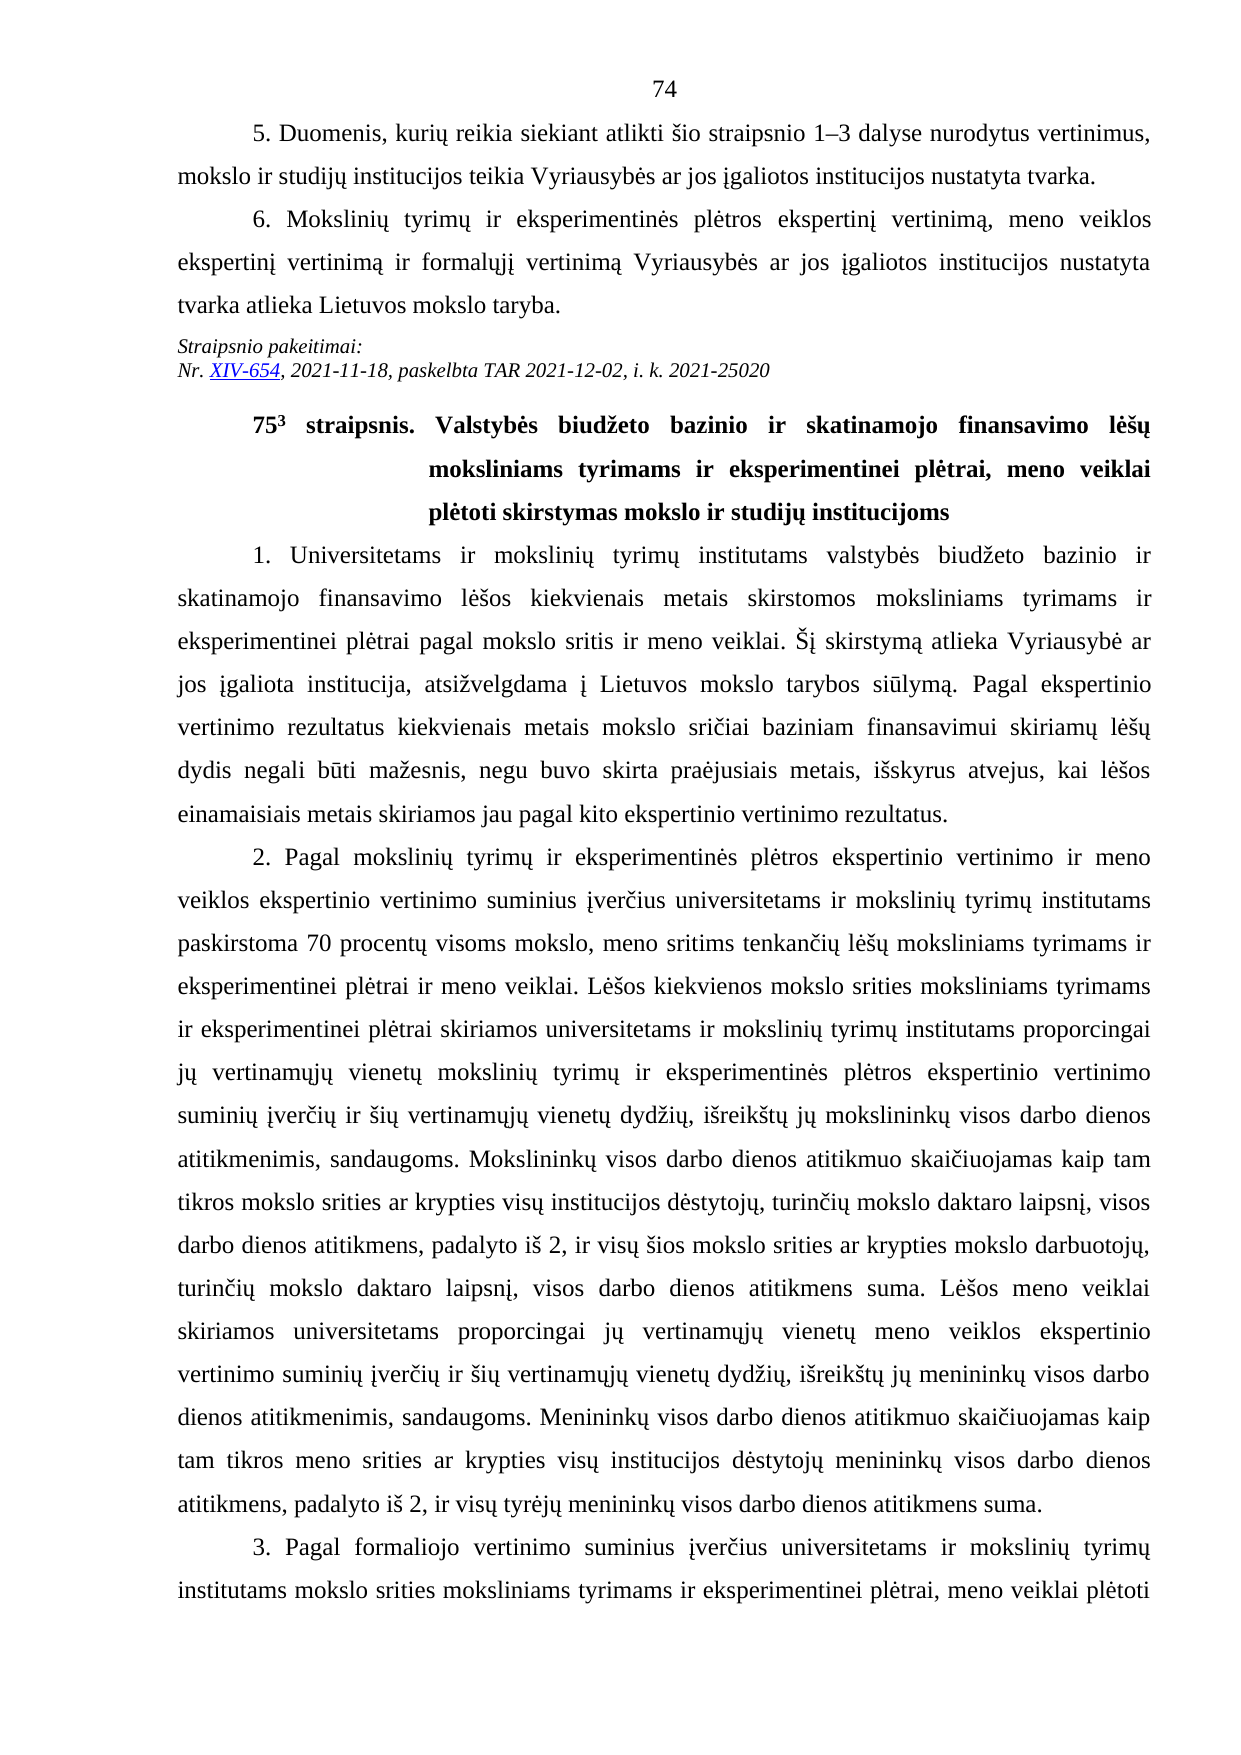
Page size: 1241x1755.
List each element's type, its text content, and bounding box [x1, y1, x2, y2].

text 753 straipsnis. Valstybės biudžeto bazinio ir skatinamojo finansavimo lėšų moksliniams tyrimams ir eksperimentinei plėtrai, meno veiklai plėtoti skirstymas mokslo ir studijų institucijoms [252, 411, 1152, 526]
text 2. Pagal mokslinių tyrimų ir eksperimentinės plėtros ekspertinio vertinimo ir meno veiklos ekspertinio vertinimo suminius įverčius universitetams ir mokslinių tyrimų institutams paskirstoma 70 procentų visoms mokslo, meno sritims tenkančių lėšų moksliniams tyrimams ir eksperimentinei plėtrai ir meno veiklai. Lėšos kiekvienos mokslo srities moksliniams tyrimams ir eksperimentinei plėtrai skiriamos universitetams ir mokslinių tyrimų institutams proporcingai jų vertinamųjų vienetų mokslinių tyrimų ir eksperimentinės plėtros ekspertinio vertinimo suminių įverčių ir šių vertinamųjų vienetų dydžių, išreikštų jų mokslininkų visos darbo dienos atitikmenimis, sandaugoms. Mokslininkų visos darbo dienos atitikmuo skaičiuojamas kaip tam tikros mokslo srities ar krypties visų institucijos dėstytojų, turinčių mokslo daktaro laipsnį, visos darbo dienos atitikmens, padalyto iš 2, ir visų šios mokslo srities ar krypties mokslo darbuotojų, turinčių mokslo daktaro laipsnį, visos darbo dienos atitikmens suma. Lėšos meno veiklai skiriamos universitetams proporcingai jų vertinamųjų vienetų meno veiklos ekspertinio vertinimo suminių įverčių ir šių vertinamųjų vienetų dydžių, išreikštų jų menininkų visos darbo dienos atitikmenimis, sandaugoms. Menininkų visos darbo dienos atitikmuo skaičiuojamas kaip tam tikros meno srities ar krypties visų institucijos dėstytojų menininkų visos darbo dienos atitikmens, padalyto iš 2, ir visų tyrėjų menininkų visos darbo dienos atitikmens suma. [177, 842, 1152, 1517]
text 6. Mokslinių tyrimų ir eksperimentinės plėtros ekspertinį vertinimą, meno veiklos ekspertinį vertinimą ir formalųjį vertinimą Vyriausybės ar jos įgaliotos institucijos nustatyta tvarka atlieka Lietuvos mokslo taryba. [177, 204, 1152, 319]
text 3. Pagal formaliojo vertinimo suminius įverčius universitetams ir mokslinių tyrimų institutams mokslo srities moksliniams tyrimams ir eksperimentinei plėtrai, meno veiklai plėtoti [177, 1532, 1152, 1604]
text 5. Duomenis, kurių reikia siekiant atlikti šio straipsnio 1–3 dalyse nurodytus vertinimus, mokslo ir studijų institucijos teikia Vyriausybės ar jos įgaliotos institucijos nustatyta tvarka. [177, 118, 1152, 190]
text Straipsnio pakeitimai: [177, 334, 1152, 358]
text 1. Universitetams ir mokslinių tyrimų institutams valstybės biudžeto bazinio ir skatinamojo finansavimo lėšos kiekvienais metais skirstomos moksliniams tyrimams ir eksperimentinei plėtrai pagal mokslo sritis ir meno veiklai. Šį skirstymą atlieka Vyriausybė ar jos įgaliota institucija, atsižvelgdama į Lietuvos mokslo tarybos siūlymą. Pagal ekspertinio vertinimo rezultatus kiekvienais metais mokslo sričiai baziniam finansavimui skiriamų lėšų dydis negali būti mažesnis, negu buvo skirta praėjusiais metais, išskyrus atvejus, kai lėšos einamaisiais metais skiriamos jau pagal kito ekspertinio vertinimo rezultatus. [177, 540, 1152, 827]
text Nr. XIV-654, 2021-11-18, paskelbta TAR 2021-12-02, i. k. 2021-25020 [177, 358, 1152, 382]
